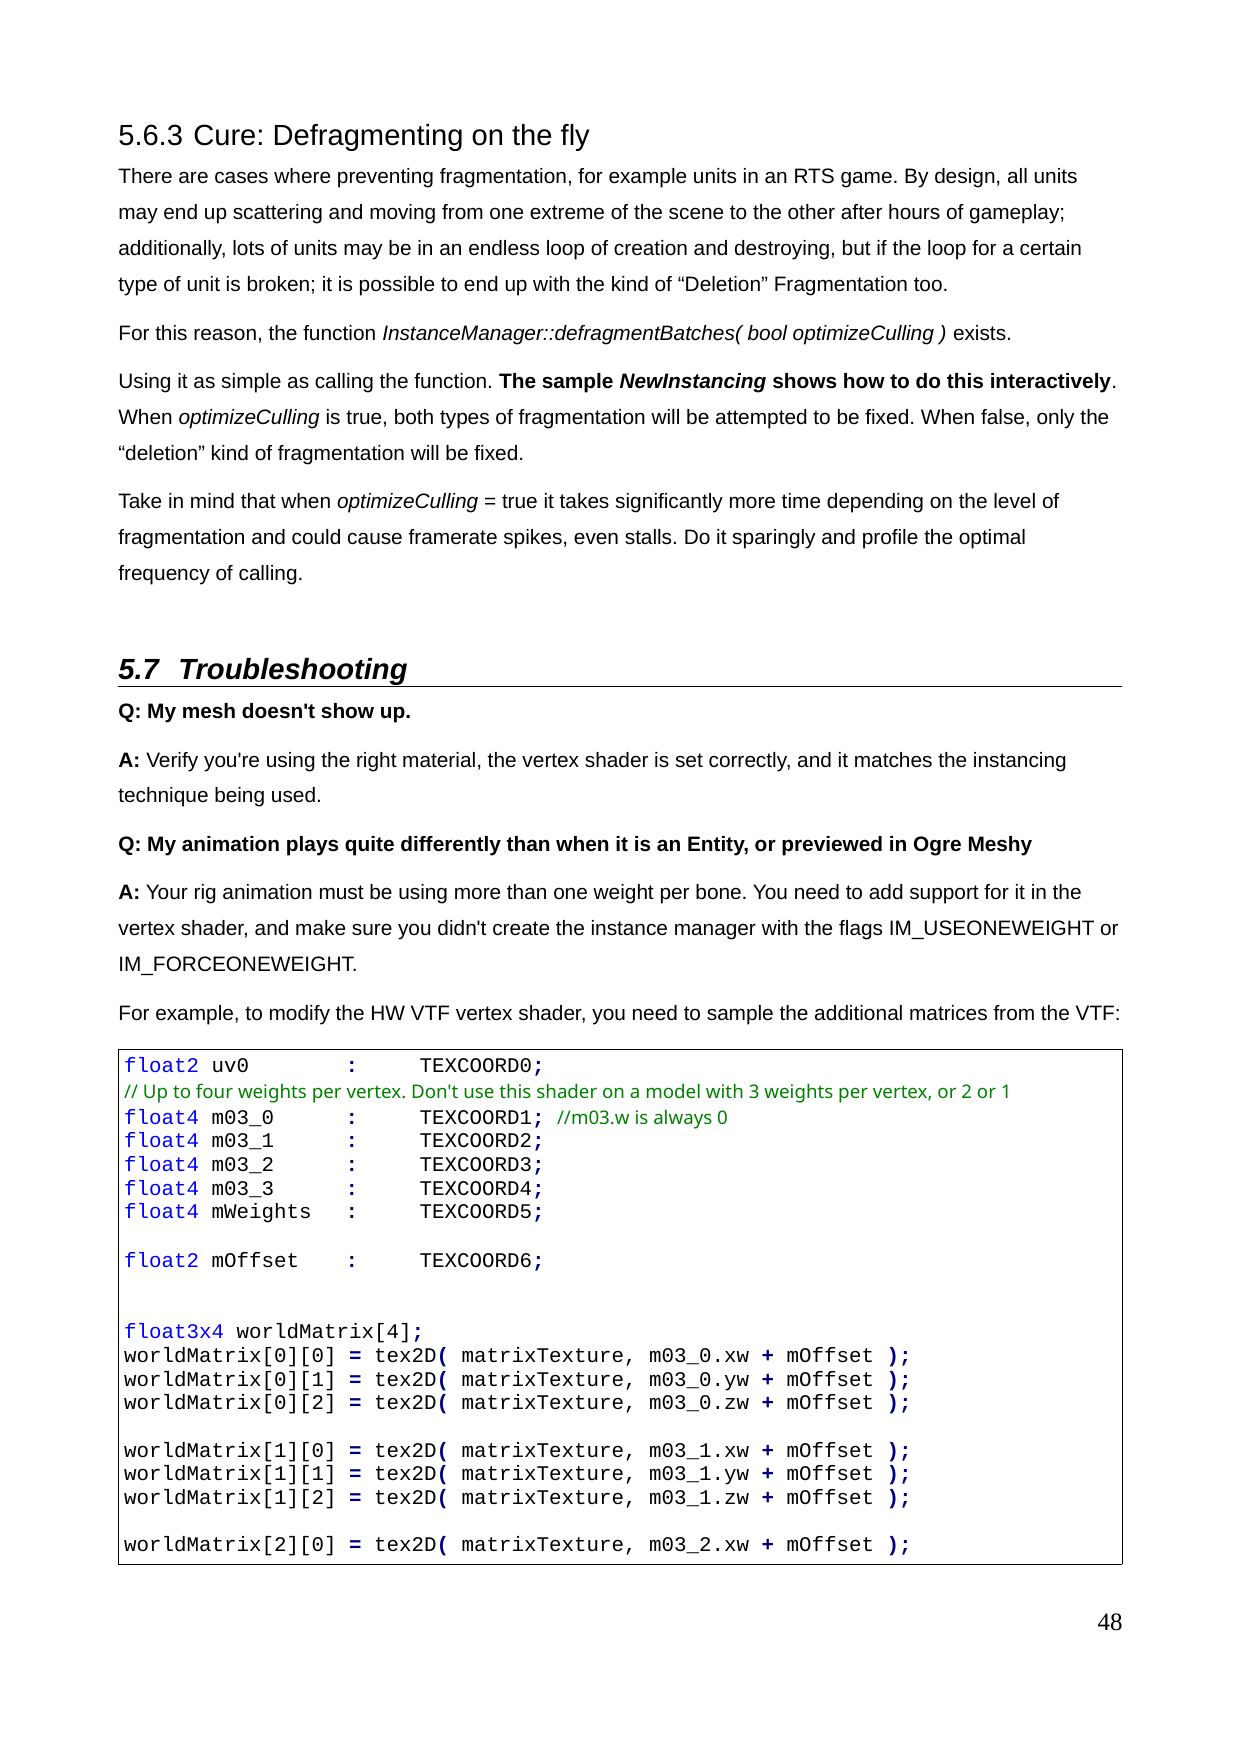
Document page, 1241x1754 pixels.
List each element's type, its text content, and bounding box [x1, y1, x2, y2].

text A: Verify you're using the right material, the vertex shader is set correctly, and it matches the instancing technique being used. [118, 747, 1122, 807]
text Q: My mesh doesn't show up. [118, 699, 1122, 723]
text Q: My animation plays quite differently than when it is an Entity, or previewed in Ogre Meshy [118, 832, 1122, 856]
subtitle Troubleshooting [118, 652, 1122, 686]
text There are cases where preventing fragmentation, for example units in an RTS game. By design, all units may end up scattering and moving from one extreme of the scene to the other after hours of gameplay; additionally, lots of units may be in an endless loop of creation and destroying, but if the loop for a certain type of unit is broken; it is possible to end up with the kind of “Deletion” Fragmentation too. [118, 164, 1122, 296]
table_header float2 uv0 : TEXCOORD0; // Up to four weights per vertex. Don't use this shader on a model with 3 weights per vertex, or 2 or 1 float4 m03_0 : TEXCOORD1; //m03.w is always 0 float4 m03_1 : TEXCOORD2; float4 m03_2 : TEXCOORD3; float4 m03_3 : TEXCOORD4; float4 mWeights : TEXCOORD5; float2 mOffset : TEXCOORD6; float3x4 worldMatrix[4]; worldMatrix[0][0] = tex2D( matrixTexture, m03_0.xw + mOffset ); worldMatrix[0][1] = tex2D( matrixTexture, m03_0.yw + mOffset ); worldMatrix[0][2] = tex2D( matrixTexture, m03_0.zw + mOffset ); worldMatrix[1][0] = tex2D( matrixTexture, m03_1.xw + mOffset ); worldMatrix[1][1] = tex2D( matrixTexture, m03_1.yw + mOffset ); worldMatrix[1][2] = tex2D( matrixTexture, m03_1.zw + mOffset ); worldMatrix[2][0] = tex2D( matrixTexture, m03_2.xw + mOffset ); [119, 1050, 1122, 1563]
text Take in mind that when optimizeCulling = true it takes significantly more time depending on the level of fragmentation and could cause framerate spikes, even stalls. Do it sparingly and profile the optimal frequency of calling. [118, 489, 1122, 585]
text A: Your rig animation must be using more than one weight per bone. You need to add support for it in the vertex shader, and make sure you didn't create the instance manager with the flags IM_USEONEWEIGHT or IM_FORCEONEWEIGHT. [118, 880, 1122, 976]
text For example, to modify the HW VTF vertex shader, you need to sample the additional matrices from the VTF: [118, 1001, 1122, 1024]
text Using it as simple as calling the function. The sample NewInstancing shows how to do this interactively. When optimizeCulling is true, both types of fragmentation will be attempted to be fixed. When false, only the “deletion” kind of fragmentation will be fixed. [118, 369, 1122, 465]
subtitle Cure: Defragmenting on the fly [118, 118, 1122, 152]
text For this reason, the function InstanceManager::defragmentBatches( bool optimizeCulling ) exists. [118, 320, 1122, 344]
